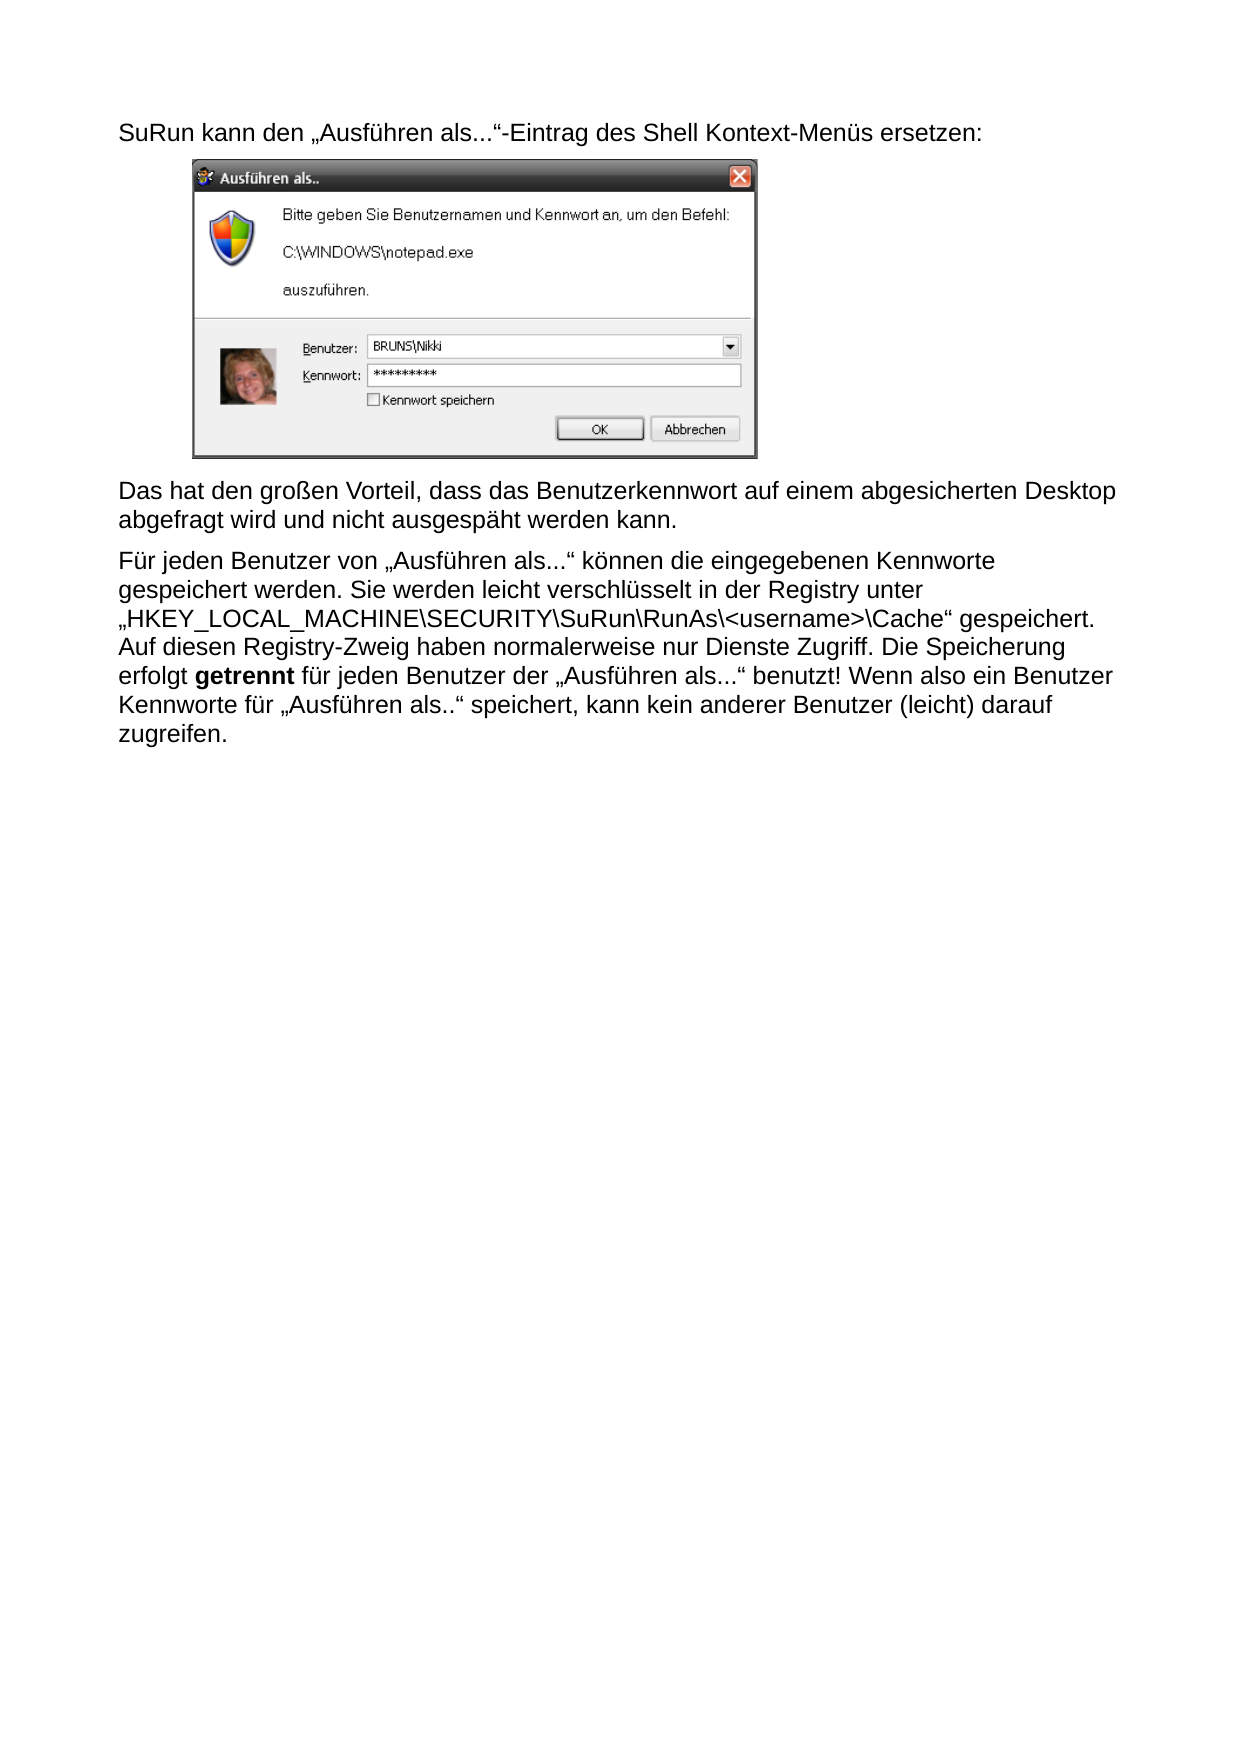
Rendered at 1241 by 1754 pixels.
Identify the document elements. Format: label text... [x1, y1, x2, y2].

text Das hat den großen Vorteil, dass das Benutzerkennwort auf einem abgesicherten Desktop abgefragt wird und nicht ausgespäht werden kann. [118, 476, 1122, 533]
text Für jeden Benutzer von „Ausführen als...“ können die eingegebenen Kennworte gespeichert werden. Sie werden leicht verschlüsselt in der Registry unter „HKEY_LOCAL_MACHINE\SECURITY\SuRun\RunAs\<username>\Cache“ gespeichert. Auf diesen Registry-Zweig haben normalerweise nur Dienste Zugriff. Die Speicherung erfolgt getrennt für jeden Benutzer der „Ausführen als...“ benutzt! Wenn also ein Benutzer Kennworte für „Ausführen als..“ speichert, kann kein anderer Benutzer (leicht) darauf zugreifen. [118, 546, 1122, 747]
text SuRun kann den „Ausführen als...“-Eintrag des Shell Kontext-Menüs ersetzen: [118, 118, 1122, 147]
picture [192, 159, 758, 459]
